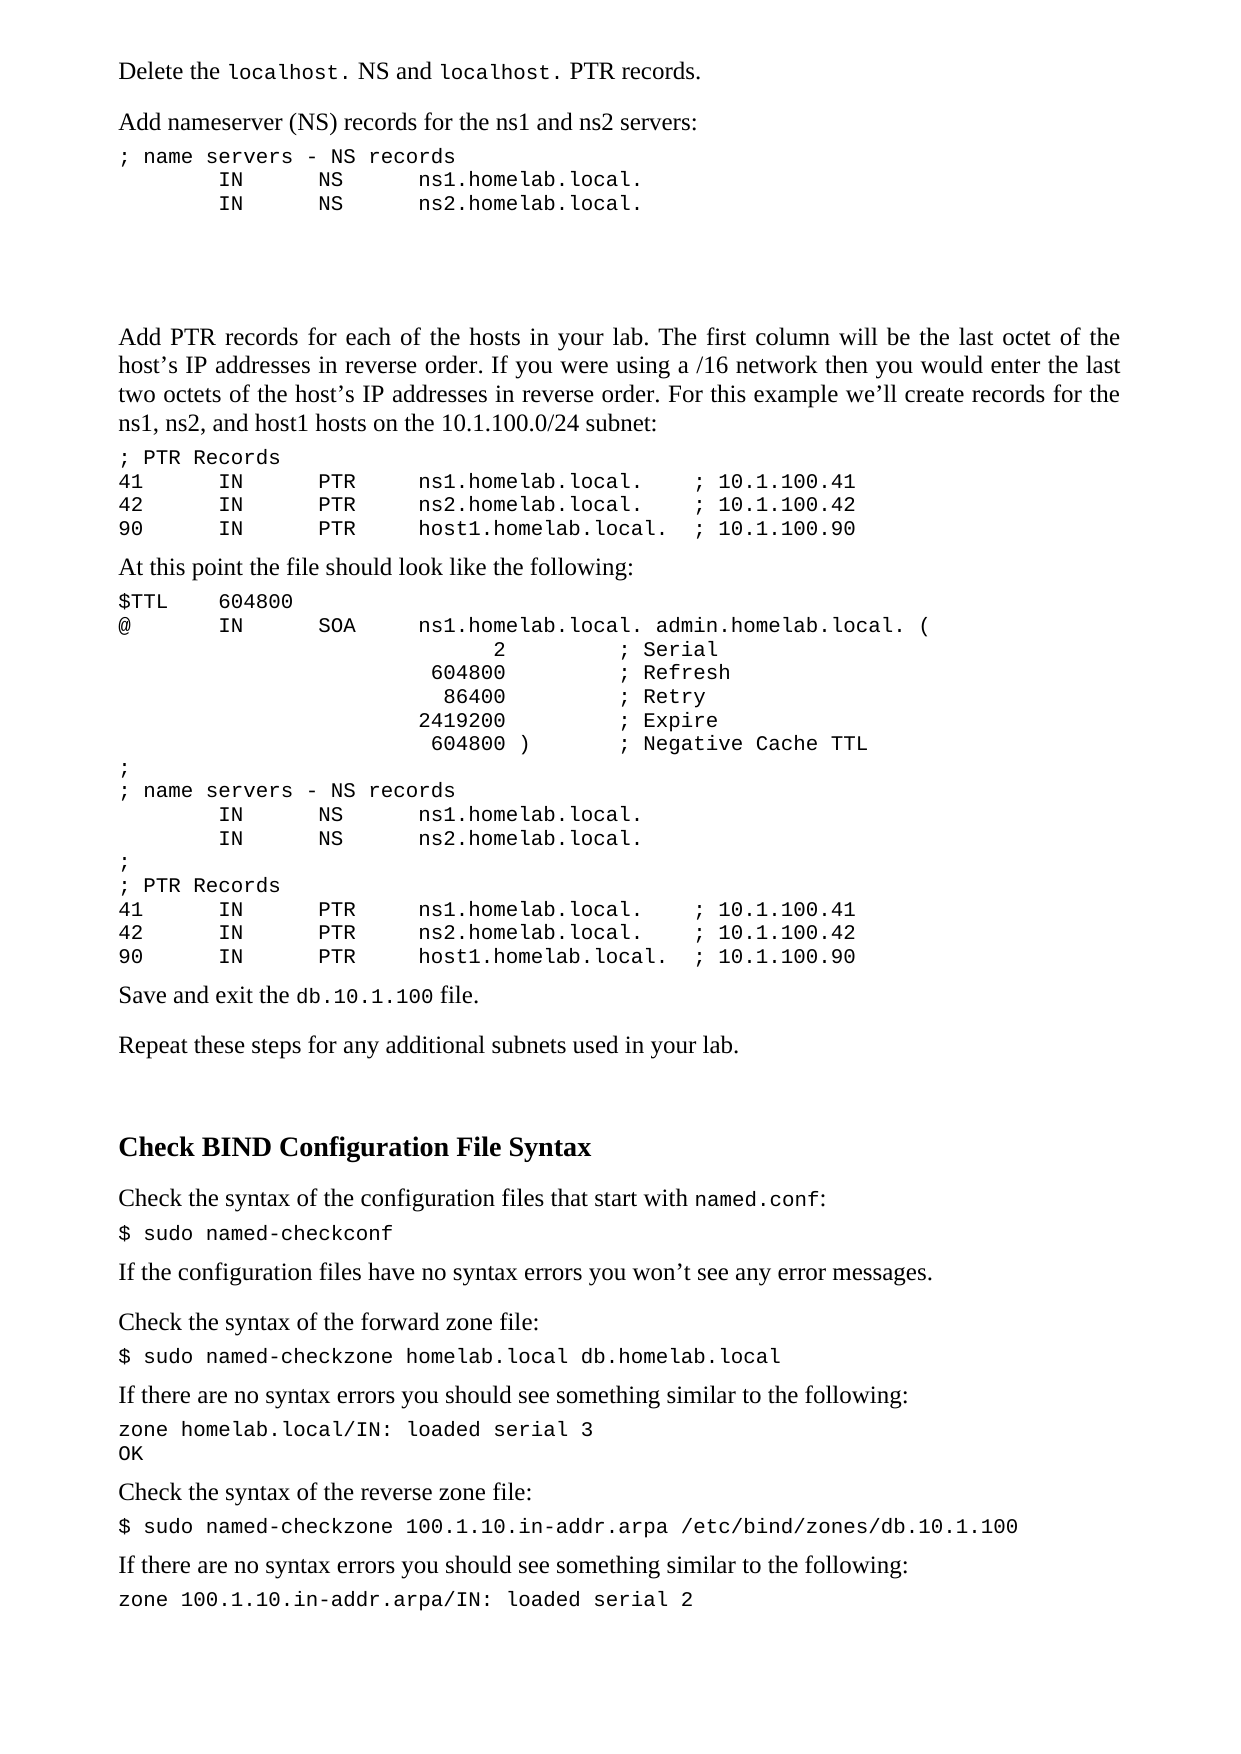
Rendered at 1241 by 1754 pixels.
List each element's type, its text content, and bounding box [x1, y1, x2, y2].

text IN NS ns1.homelab.local. [118, 804, 1122, 828]
text 41 IN PTR ns1.homelab.local. ; 10.1.100.41 [118, 471, 1122, 494]
text ; name servers - NS records [118, 146, 1122, 169]
text 90 IN PTR host1.homelab.local. ; 10.1.100.90 [118, 518, 1122, 542]
text ; [118, 757, 1122, 781]
text If there are no syntax errors you should see something similar to the following: [118, 1380, 1122, 1408]
text ; PTR Records [118, 447, 1122, 471]
text $TTL 604800 [118, 591, 1122, 615]
text @ IN SOA ns1.homelab.local. admin.homelab.local. ( [118, 615, 1122, 639]
text Check the syntax of the configuration files that start with named.conf: [118, 1183, 1122, 1212]
text ; PTR Records [118, 875, 1122, 899]
text ; [118, 851, 1122, 875]
text 2 ; Serial [118, 639, 1122, 662]
text Check BIND Configuration File Syntax [118, 1130, 1122, 1162]
text Check the syntax of the forward zone file: [118, 1307, 1122, 1335]
text 42 IN PTR ns2.homelab.local. ; 10.1.100.42 [118, 494, 1122, 518]
text 90 IN PTR host1.homelab.local. ; 10.1.100.90 [118, 946, 1122, 970]
text 86400 ; Retry [118, 686, 1122, 709]
text IN NS ns2.homelab.local. [118, 828, 1122, 851]
text 604800 ) ; Negative Cache TTL [118, 733, 1122, 757]
text $ sudo named-checkzone 100.1.10.in-addr.arpa /etc/bind/zones/db.10.1.100 [118, 1516, 1122, 1539]
text Add nameserver (NS) records for the ns1 and ns2 servers: [118, 107, 1122, 135]
text 41 IN PTR ns1.homelab.local. ; 10.1.100.41 [118, 899, 1122, 922]
text 42 IN PTR ns2.homelab.local. ; 10.1.100.42 [118, 922, 1122, 946]
text IN NS ns1.homelab.local. [118, 169, 1122, 193]
text zone homelab.local/IN: loaded serial 3 [118, 1419, 1122, 1443]
text 2419200 ; Expire [118, 709, 1122, 733]
text Repeat these steps for any additional subnets used in your lab. [118, 1031, 1122, 1059]
text If the configuration files have no syntax errors you won’t see any error messages. [118, 1257, 1122, 1286]
text zone 100.1.10.in-addr.arpa/IN: loaded serial 2 [118, 1589, 1122, 1613]
text Check the syntax of the reverse zone file: [118, 1477, 1122, 1505]
text $ sudo named-checkconf [118, 1223, 1122, 1247]
text $ sudo named-checkzone homelab.local db.homelab.local [118, 1346, 1122, 1369]
text OK [118, 1443, 1122, 1466]
text Add PTR records for each of the hosts in your lab. The first column will be the last octet of the host’s IP addresses in reverse order. If you were using a /16 network then you would enter the last two octets of the host’s IP addresses in reverse order. For this example we’ll create records for the ns1, ns2, and host1 hosts on the 10.1.100.0/24 subnet: [118, 322, 1122, 437]
text Delete the localhost. NS and localhost. PTR records. [118, 56, 1122, 86]
text ; name servers - NS records [118, 781, 1122, 804]
text If there are no syntax errors you should see something similar to the following: [118, 1550, 1122, 1579]
text Save and exit the db.10.1.100 file. [118, 980, 1122, 1010]
text IN NS ns2.homelab.local. [118, 193, 1122, 217]
text At this point the file should look like the following: [118, 552, 1122, 581]
text 604800 ; Refresh [118, 662, 1122, 686]
